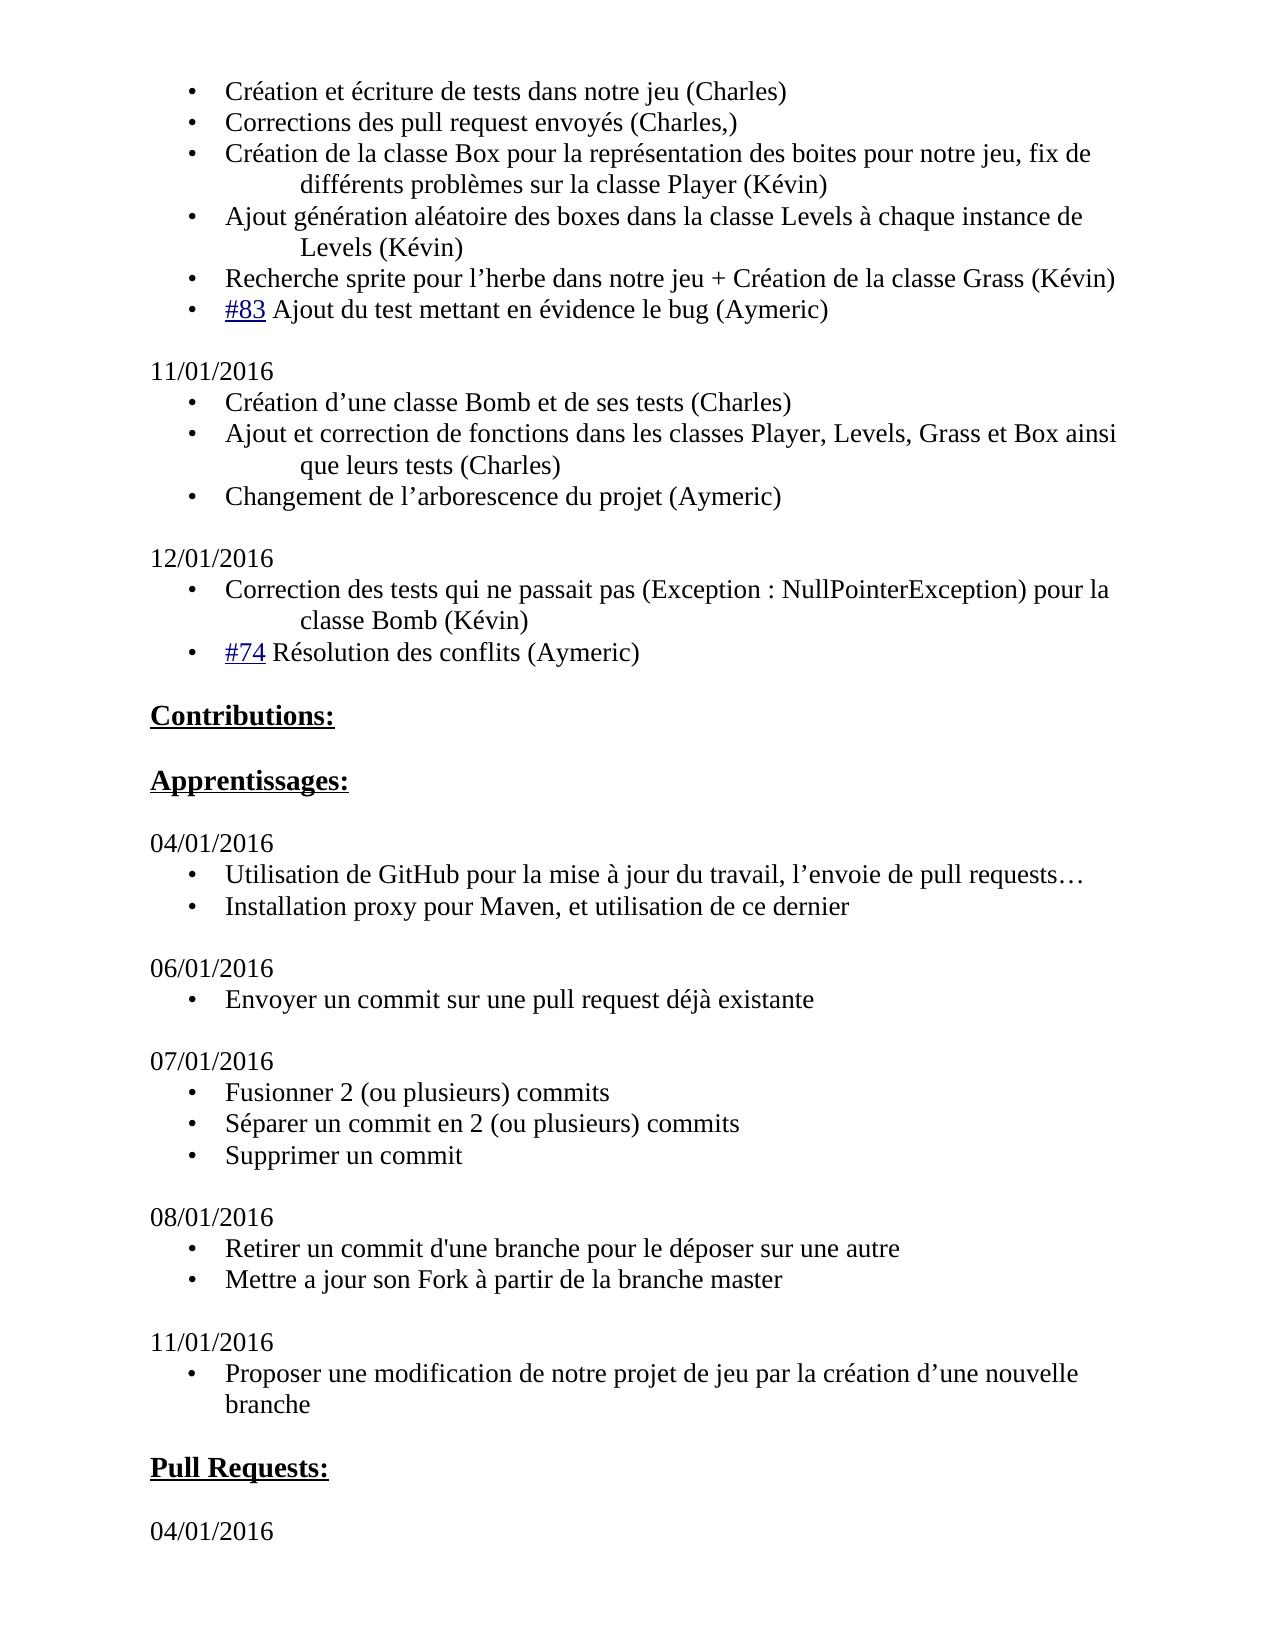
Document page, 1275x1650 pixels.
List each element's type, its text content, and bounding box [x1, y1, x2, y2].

text 07/01/2016 [150, 1045, 1125, 1076]
text 08/01/2016 [150, 1201, 1125, 1232]
list Séparer un commit en 2 (ou plusieurs) commits [187, 1108, 1125, 1139]
list Correction des tests qui ne passait pas (Exception : NullPointerException) pour la classe Bomb (Kévin) [187, 573, 1125, 636]
list Ajout génération aléatoire des boxes dans la classe Levels à chaque instance de Levels (Kévin) [187, 199, 1125, 262]
text Pull Requests: [150, 1450, 1125, 1484]
text 11/01/2016 [150, 1326, 1125, 1357]
text Contributions: [150, 698, 1125, 731]
list #83 Ajout du test mettant en évidence le bug (Aymeric) [187, 293, 1125, 324]
list Création et écriture de tests dans notre jeu (Charles) [187, 75, 1125, 106]
list Recherche sprite pour l’herbe dans notre jeu + Création de la classe Grass (Kévin) [187, 262, 1125, 293]
list Proposer une modification de notre projet de jeu par la création d’une nouvelle branche [187, 1357, 1125, 1419]
list Corrections des pull request envoyés (Charles,) [187, 106, 1125, 137]
text Apprentissages: [150, 763, 1125, 796]
list Mettre a jour son Fork à partir de la branche master [187, 1263, 1125, 1294]
text 04/01/2016 [150, 1515, 1125, 1546]
list Utilisation de GitHub pour la mise à jour du travail, l’envoie de pull requests… [187, 858, 1125, 889]
list Changement de l’arborescence du projet (Aymeric) [187, 480, 1125, 511]
list Supprimer un commit [187, 1139, 1125, 1170]
text 12/01/2016 [150, 542, 1125, 573]
list Retirer un commit d'une branche pour le déposer sur une autre [187, 1232, 1125, 1263]
list Création de la classe Box pour la représentation des boites pour notre jeu, fix de différents problèmes sur la classe Player (Kévin) [187, 137, 1125, 199]
list Installation proxy pour Maven, et utilisation de ce dernier [187, 889, 1125, 921]
text 04/01/2016 [150, 827, 1125, 858]
list #74 Résolution des conflits (Aymeric) [187, 636, 1125, 667]
text 06/01/2016 [150, 952, 1125, 983]
list Ajout et correction de fonctions dans les classes Player, Levels, Grass et Box ainsi que leurs tests (Charles) [187, 418, 1125, 480]
text 11/01/2016 [150, 355, 1125, 386]
list Envoyer un commit sur une pull request déjà existante [187, 983, 1125, 1014]
list Création d’une classe Bomb et de ses tests (Charles) [187, 386, 1125, 418]
list Fusionner 2 (ou plusieurs) commits [187, 1076, 1125, 1108]
